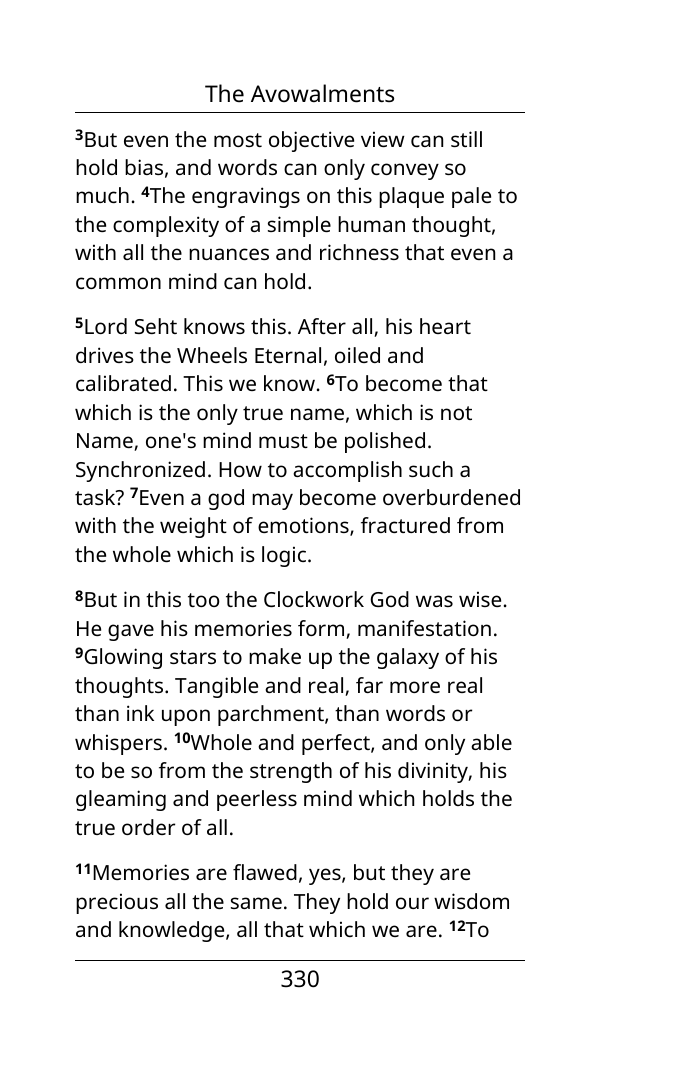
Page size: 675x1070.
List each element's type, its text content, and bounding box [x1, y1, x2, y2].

text 5Lord Seht knows this. After all, his heart drives the Wheels Eternal, oiled and calibrated. This we know. 6To become that which is the only true name, which is not Name, one's mind must be polished. Synchronized. How to accomplish such a task? 7Even a god may become overburdened with the weight of emotions, fractured from the whole which is logic. [75, 312, 525, 568]
text 11Memories are flawed, yes, but they are precious all the same. They hold our wisdom and knowledge, all that which we are. 12To [75, 858, 525, 944]
text 3But even the most objective view can still hold bias, and words can only convey so much. 4The engravings on this plaque pale to the complexity of a simple human thought, with all the nuances and richness that even a common mind can hold. [75, 125, 525, 295]
text 8But in this too the Clockwork God was wise. He gave his memories form, manifestation. 9Glowing stars to make up the galaxy of his thoughts. Tangible and real, far more real than ink upon parchment, than words or whispers. 10Whole and perfect, and only able to be so from the strength of his divinity, his gleaming and peerless mind which holds the true order of all. [75, 586, 525, 841]
